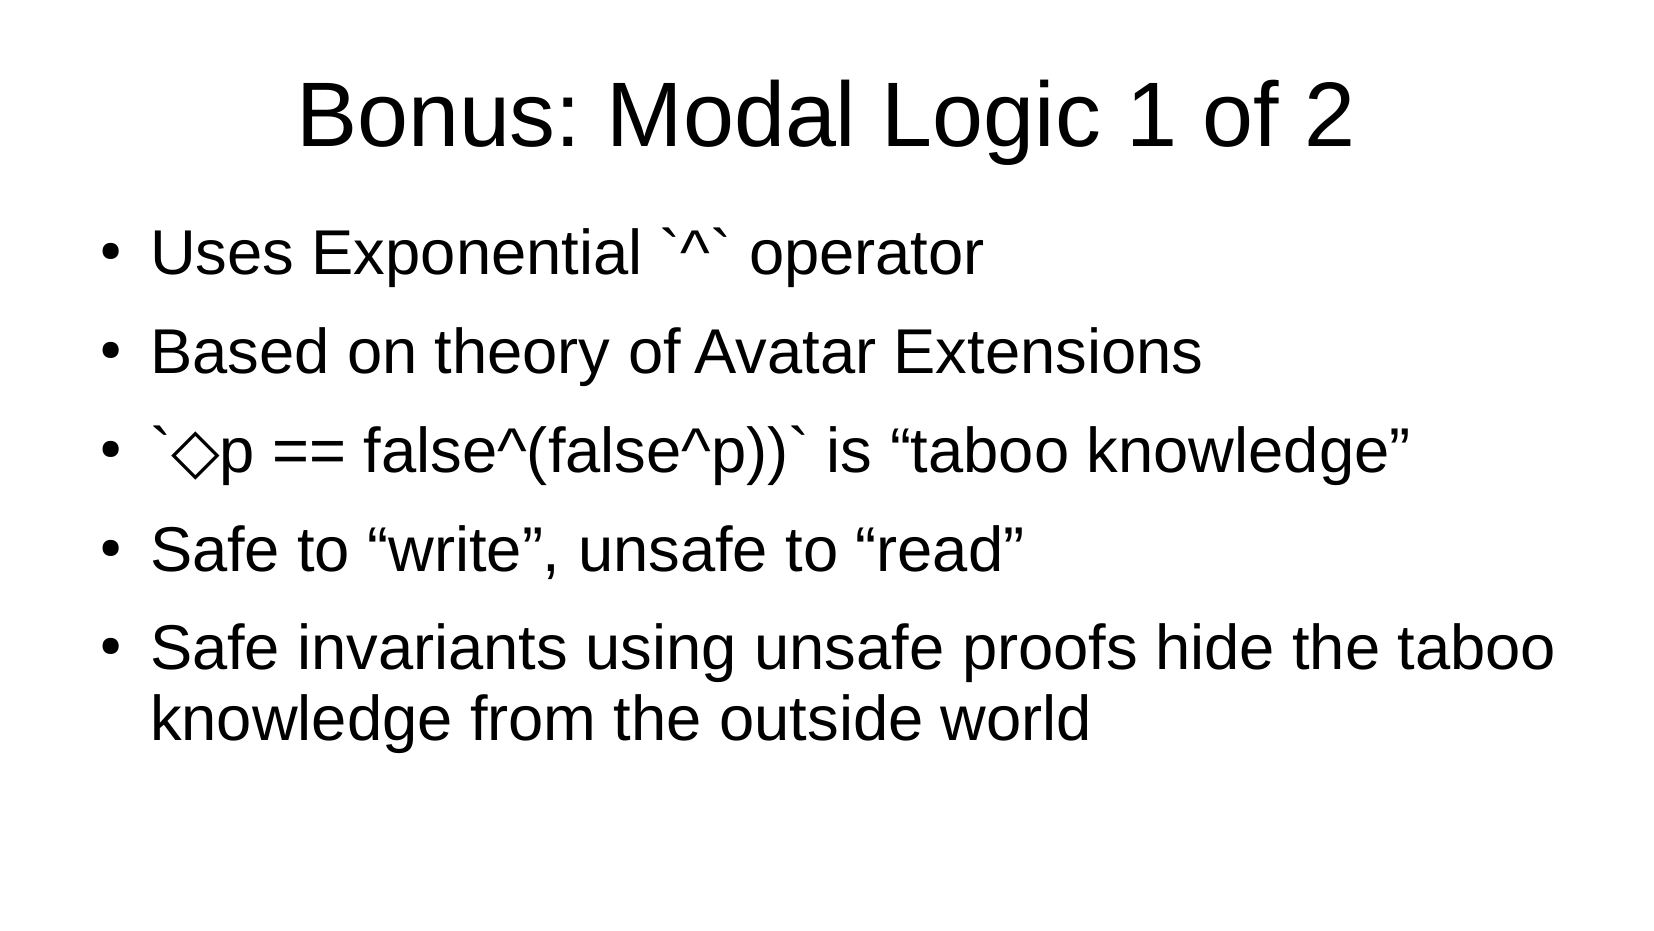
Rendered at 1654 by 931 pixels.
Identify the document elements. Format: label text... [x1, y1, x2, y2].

title Bonus: Modal Logic 1 of 2 [82, 37, 1571, 193]
list Uses Exponential `^` operator Based on theory of Avatar Extensions `◇p == false^(false^p))` is “taboo knowledge” Safe to “write”, unsafe to “read” Safe invariants using unsafe proofs hide the taboo knowledge from the outside world [82, 217, 1571, 758]
